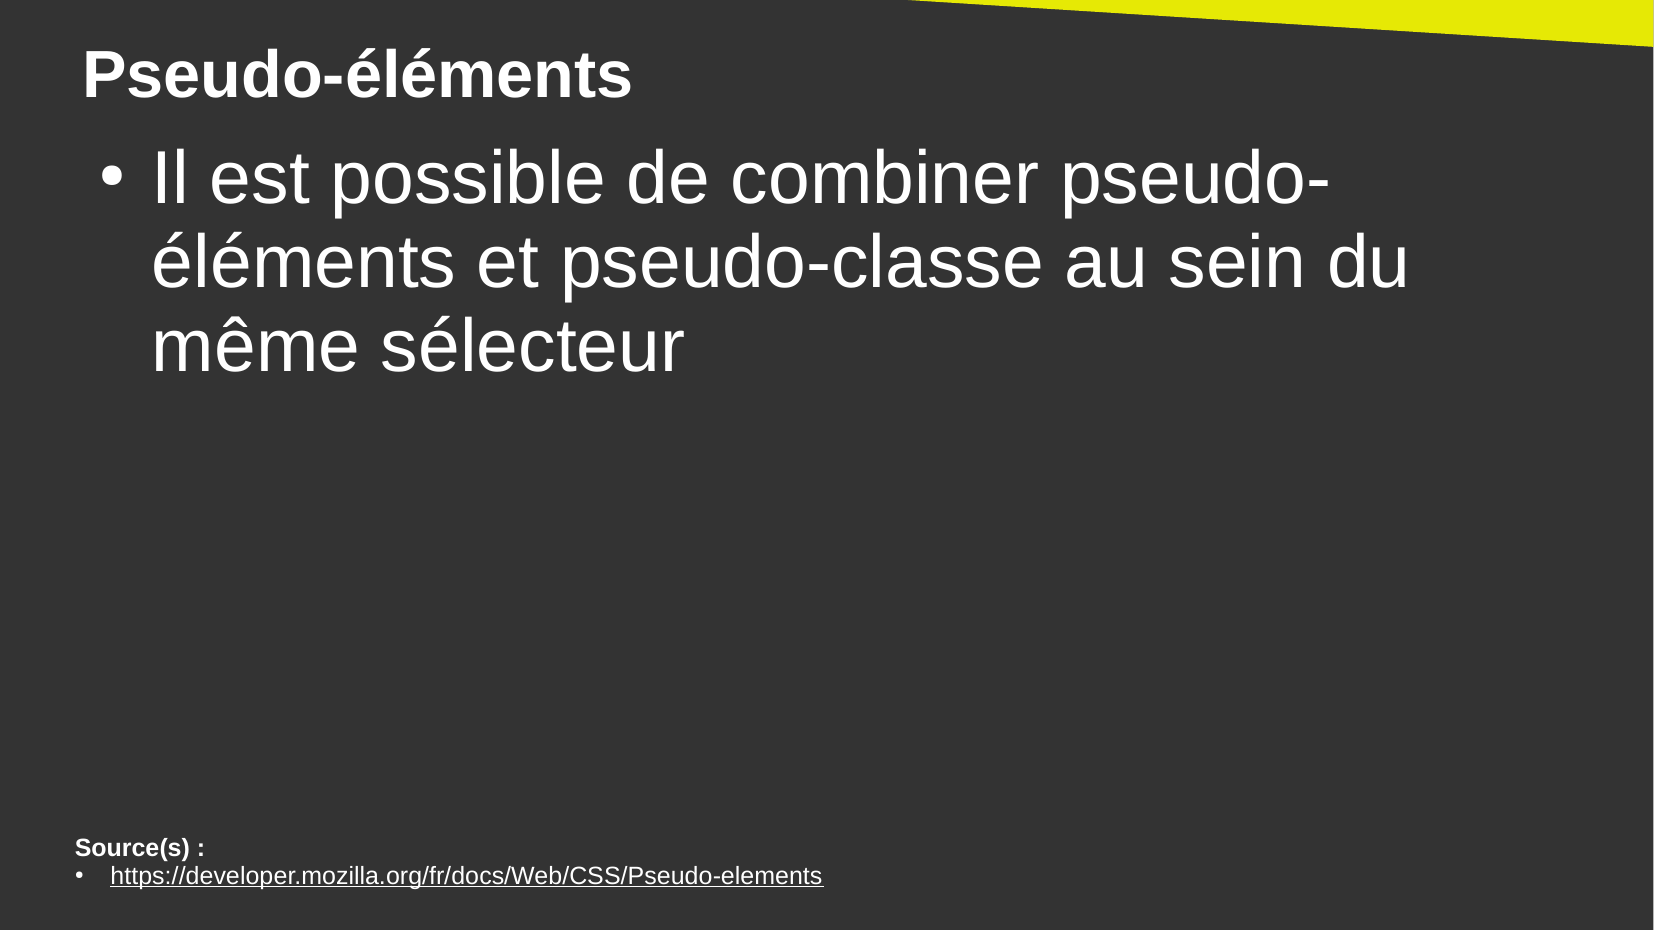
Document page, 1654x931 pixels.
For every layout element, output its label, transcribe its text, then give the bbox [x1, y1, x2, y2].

text_box Source(s) : https://developer.mozilla.org/fr/docs/Web/CSS/Pseudo-elements [60, 826, 1583, 898]
text_box [907, 0, 1654, 47]
title Pseudo-éléments [82, 37, 1571, 114]
list Il est possible de combiner pseudo-éléments et pseudo-classe au sein du même sélecteur [80, 135, 1620, 390]
